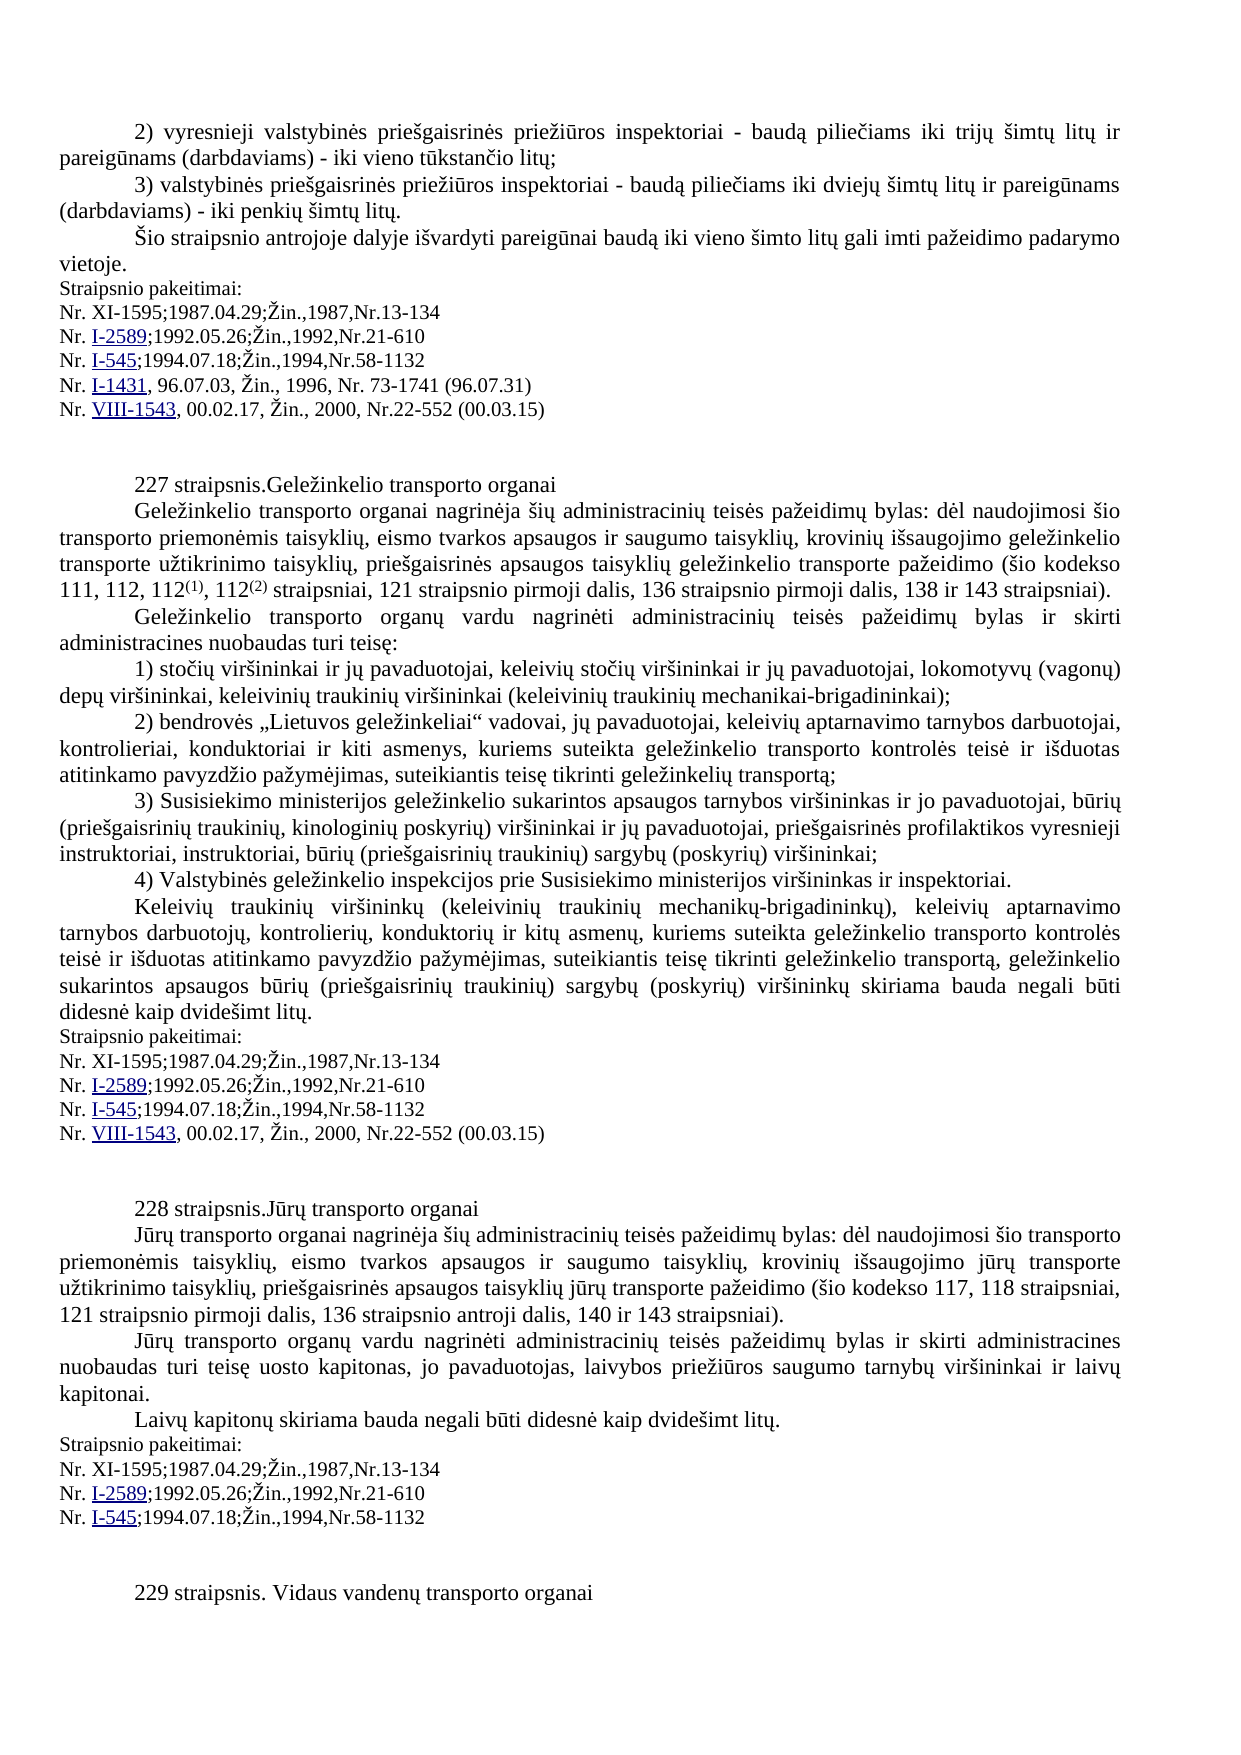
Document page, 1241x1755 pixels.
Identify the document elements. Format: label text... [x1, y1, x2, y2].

text 4) Valstybinės geležinkelio inspekcijos prie Susisiekimo ministerijos viršininkas ir inspektoriai. [59, 866, 1122, 893]
text 227 straipsnis.Geležinkelio transporto organai [59, 471, 1122, 497]
text 2) vyresnieji valstybinės priešgaisrinės priežiūros inspektoriai - baudą piliečiams iki trijų šimtų litų ir pareigūnams (darbdaviams) - iki vieno tūkstančio litų; [59, 118, 1122, 171]
text Straipsnio pakeitimai: [59, 1024, 1122, 1048]
text Keleivių traukinių viršininkų (keleivinių traukinių mechanikų-brigadininkų), keleivių aptarnavimo tarnybos darbuotojų, kontrolierių, konduktorių ir kitų asmenų, kuriems suteikta geležinkelio transporto kontrolės teisė ir išduotas atitinkamo pavyzdžio pažymėjimas, suteikiantis teisę tikrinti geležinkelio transportą, geležinkelio sukarintos apsaugos būrių (priešgaisrinių traukinių) sargybų (poskyrių) viršininkų skiriama bauda negali būti didesnė kaip dvidešimt litų. [59, 893, 1122, 1024]
text 3) valstybinės priešgaisrinės priežiūros inspektoriai - baudą piliečiams iki dviejų šimtų litų ir pareigūnams (darbdaviams) - iki penkių šimtų litų. [59, 171, 1122, 223]
text Nr. I-2589;1992.05.26;Žin.,1992,Nr.21-610 [59, 1073, 1122, 1097]
text 1) stočių viršininkai ir jų pavaduotojai, keleivių stočių viršininkai ir jų pavaduotojai, lokomotyvų (vagonų) depų viršininkai, keleivinių traukinių viršininkai (keleivinių traukinių mechanikai-brigadininkai); [59, 656, 1122, 708]
text 2) bendrovės „Lietuvos geležinkeliai“ vadovai, jų pavaduotojai, keleivių aptarnavimo tarnybos darbuotojai, kontrolieriai, konduktoriai ir kiti asmenys, kuriems suteikta geležinkelio transporto kontrolės teisė ir išduotas atitinkamo pavyzdžio pažymėjimas, suteikiantis teisę tikrinti geležinkelių transportą; [59, 708, 1122, 787]
text Jūrų transporto organai nagrinėja šių administracinių teisės pažeidimų bylas: dėl naudojimosi šio transporto priemonėmis taisyklių, eismo tvarkos apsaugos ir saugumo taisyklių, krovinių išsaugojimo jūrų transporte užtikrinimo taisyklių, priešgaisrinės apsaugos taisyklių jūrų transporte pažeidimo (šio kodekso 117, 118 straipsniai, 121 straipsnio pirmoji dalis, 136 straipsnio antroji dalis, 140 ir 143 straipsniai). [59, 1222, 1122, 1327]
text Nr. I-545;1994.07.18;Žin.,1994,Nr.58-1132 [59, 1097, 1122, 1121]
text Geležinkelio transporto organai nagrinėja šių administracinių teisės pažeidimų bylas: dėl naudojimosi šio transporto priemonėmis taisyklių, eismo tvarkos apsaugos ir saugumo taisyklių, krovinių išsaugojimo geležinkelio transporte užtikrinimo taisyklių, priešgaisrinės apsaugos taisyklių geležinkelio transporte pažeidimo (šio kodekso 111, 112, 112(1), 112(2) straipsniai, 121 straipsnio pirmoji dalis, 136 straipsnio pirmoji dalis, 138 ir 143 straipsniai). [59, 497, 1122, 603]
text Nr. XI-1595;1987.04.29;Žin.,1987,Nr.13-134 [59, 1048, 1122, 1073]
text 3) Susisiekimo ministerijos geležinkelio sukarintos apsaugos tarnybos viršininkas ir jo pavaduotojai, būrių (priešgaisrinių traukinių, kinologinių poskyrių) viršininkai ir jų pavaduotojai, priešgaisrinės profilaktikos vyresnieji instruktoriai, instruktoriai, būrių (priešgaisrinių traukinių) sargybų (poskyrių) viršininkai; [59, 787, 1122, 866]
text Nr. VIII-1543, 00.02.17, Žin., 2000, Nr.22-552 (00.03.15) [59, 397, 1122, 421]
text Laivų kapitonų skiriama bauda negali būti didesnė kaip dvidešimt litų. [59, 1406, 1122, 1432]
text Jūrų transporto organų vardu nagrinėti administracinių teisės pažeidimų bylas ir skirti administracines nuobaudas turi teisę uosto kapitonas, jo pavaduotojas, laivybos priežiūros saugumo tarnybų viršininkai ir laivų kapitonai. [59, 1327, 1122, 1406]
text Nr. I-545;1994.07.18;Žin.,1994,Nr.58-1132 [59, 348, 1122, 372]
text 229 straipsnis. Vidaus vandenų transporto organai [59, 1579, 1122, 1605]
text Nr. I-2589;1992.05.26;Žin.,1992,Nr.21-610 [59, 324, 1122, 348]
text Geležinkelio transporto organų vardu nagrinėti administracinių teisės pažeidimų bylas ir skirti administracines nuobaudas turi teisę: [59, 603, 1122, 656]
text Nr. I-545;1994.07.18;Žin.,1994,Nr.58-1132 [59, 1504, 1122, 1529]
text Nr. VIII-1543, 00.02.17, Žin., 2000, Nr.22-552 (00.03.15) [59, 1121, 1122, 1145]
text Nr. I-2589;1992.05.26;Žin.,1992,Nr.21-610 [59, 1481, 1122, 1504]
text Nr. I-1431, 96.07.03, Žin., 1996, Nr. 73-1741 (96.07.31) [59, 372, 1122, 397]
text Nr. XI-1595;1987.04.29;Žin.,1987,Nr.13-134 [59, 1456, 1122, 1481]
text Nr. XI-1595;1987.04.29;Žin.,1987,Nr.13-134 [59, 300, 1122, 324]
text 228 straipsnis.Jūrų transporto organai [59, 1195, 1122, 1222]
text Straipsnio pakeitimai: [59, 1432, 1122, 1456]
text Šio straipsnio antrojoje dalyje išvardyti pareigūnai baudą iki vieno šimto litų gali imti pažeidimo padarymo vietoje. [59, 223, 1122, 276]
text Straipsnio pakeitimai: [59, 276, 1122, 300]
